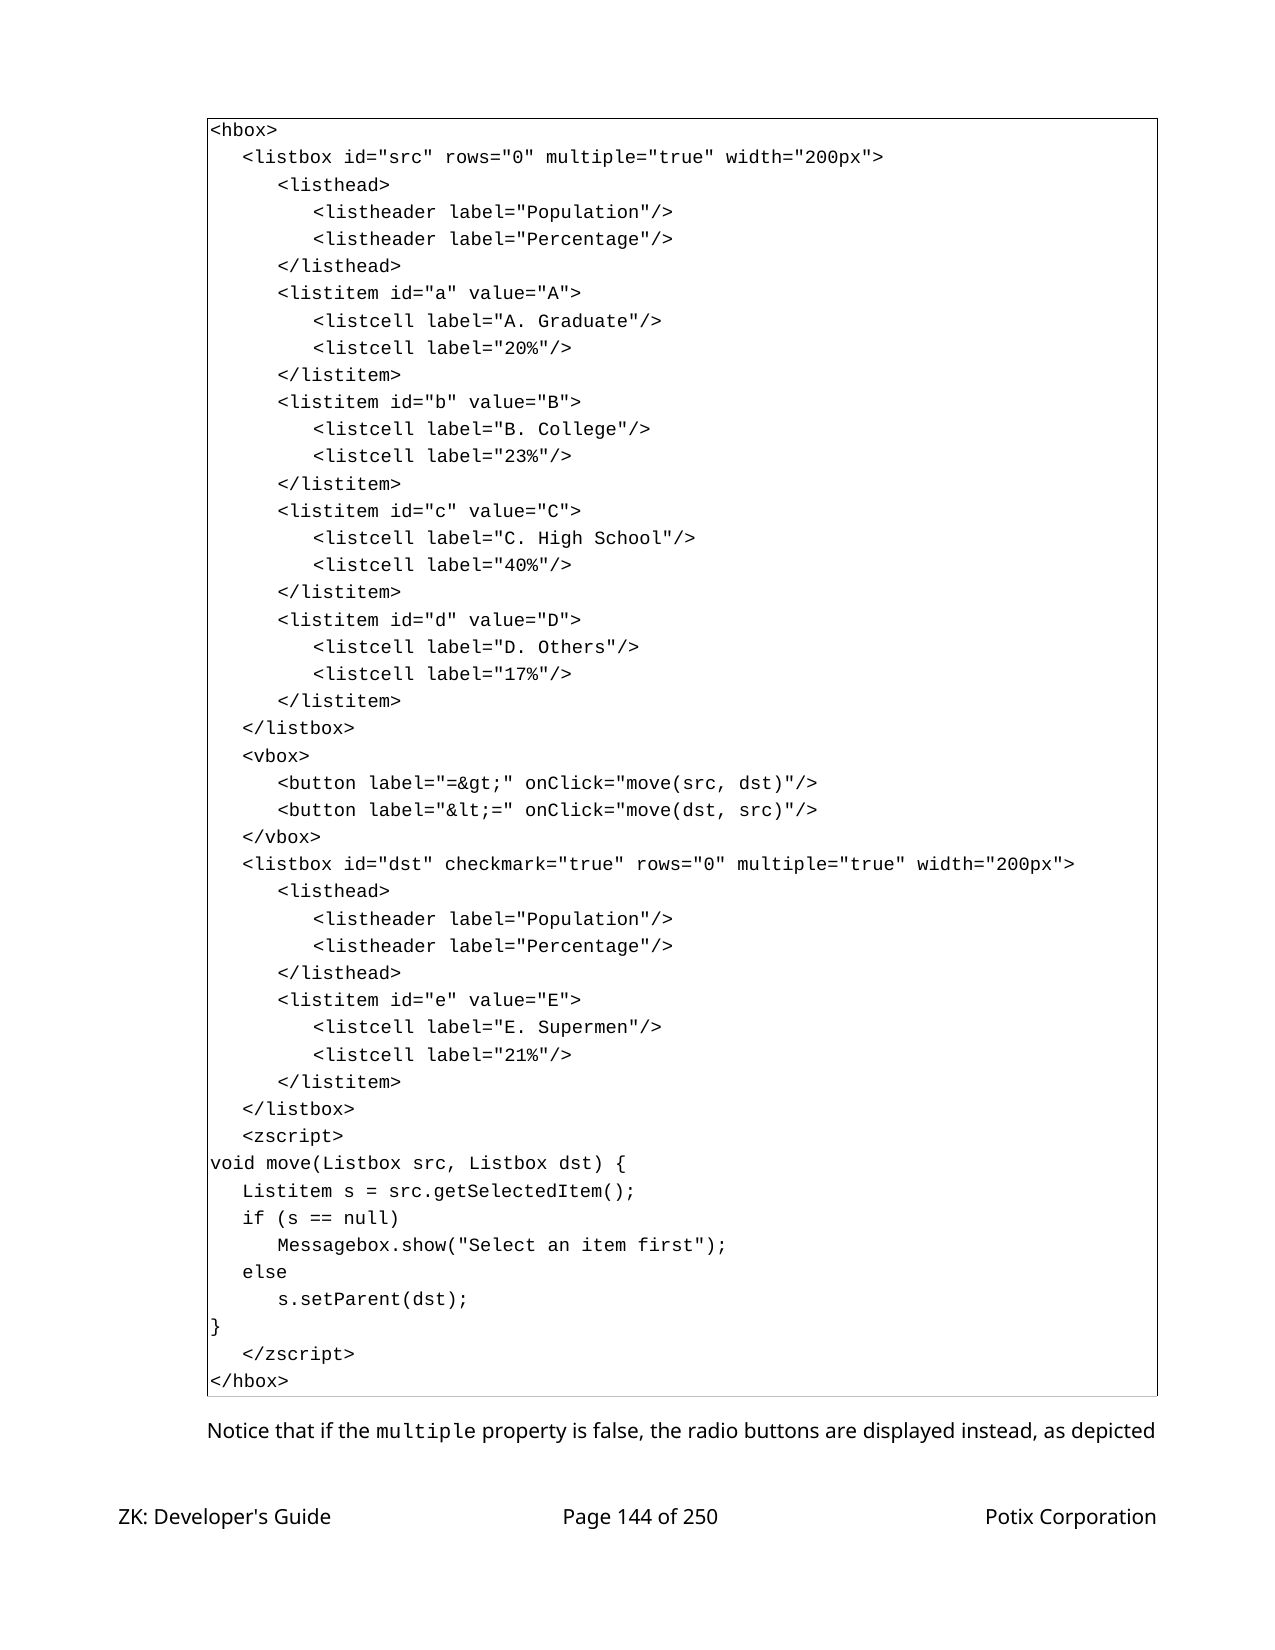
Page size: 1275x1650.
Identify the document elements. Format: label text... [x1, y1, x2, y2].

text <button label="&lt;=" onClick="move(dst, src)"/> [208, 798, 1157, 822]
text <listheader label="Population"/> [208, 907, 1157, 931]
text <listitem id="c" value="C"> [208, 499, 1157, 523]
text <listcell label="D. Others"/> [208, 635, 1157, 659]
text <listcell label="A. Graduate"/> [208, 308, 1157, 333]
text </listitem> [208, 580, 1157, 604]
text Notice that if the multiple property is false, the radio buttons are displayed instead, as depicted [207, 1417, 1157, 1445]
text <listheader label="Percentage"/> [208, 934, 1157, 958]
text </zscript> [208, 1342, 1157, 1366]
text <hbox> [208, 119, 1157, 142]
text <listitem id="a" value="A"> [208, 281, 1157, 306]
text <listheader label="Percentage"/> [208, 227, 1157, 251]
text <zscript> [208, 1124, 1157, 1148]
text <listbox id="dst" checkmark="true" rows="0" multiple="true" width="200px"> [208, 852, 1157, 876]
text <listcell label="21%"/> [208, 1042, 1157, 1067]
text </listbox> [208, 1097, 1157, 1121]
text <listhead> [208, 172, 1157, 197]
text <listcell label="23%"/> [208, 444, 1157, 469]
text <listbox id="src" rows="0" multiple="true" width="200px"> [208, 145, 1157, 169]
text </listbox> [208, 716, 1157, 741]
text <listcell label="C. High School"/> [208, 526, 1157, 550]
text <listcell label="B. College"/> [208, 417, 1157, 441]
text </listhead> [208, 961, 1157, 985]
text if (s == null) [208, 1206, 1157, 1230]
text <listcell label="40%"/> [208, 553, 1157, 577]
text </listhead> [208, 254, 1157, 278]
text </listitem> [208, 689, 1157, 713]
text Messagebox.show("Select an item first"); [208, 1233, 1157, 1257]
text </hbox> [208, 1369, 1157, 1396]
text <listcell label="20%"/> [208, 336, 1157, 360]
text <listitem id="e" value="E"> [208, 988, 1157, 1012]
text <listitem id="d" value="D"> [208, 607, 1157, 632]
text s.setParent(dst); [208, 1287, 1157, 1311]
text Listitem s = src.getSelectedItem(); [208, 1178, 1157, 1203]
text </listitem> [208, 472, 1157, 496]
text <listitem id="b" value="B"> [208, 390, 1157, 414]
text <button label="=&gt;" onClick="move(src, dst)"/> [208, 771, 1157, 795]
text <vbox> [208, 743, 1157, 768]
text <listcell label="17%"/> [208, 662, 1157, 686]
text } [208, 1314, 1157, 1339]
text <listhead> [208, 879, 1157, 904]
text </vbox> [208, 825, 1157, 849]
text </listitem> [208, 1070, 1157, 1094]
text <listcell label="E. Supermen"/> [208, 1015, 1157, 1039]
text </listitem> [208, 363, 1157, 387]
text void move(Listbox src, Listbox dst) { [208, 1151, 1157, 1176]
text else [208, 1260, 1157, 1284]
text <listheader label="Population"/> [208, 200, 1157, 224]
